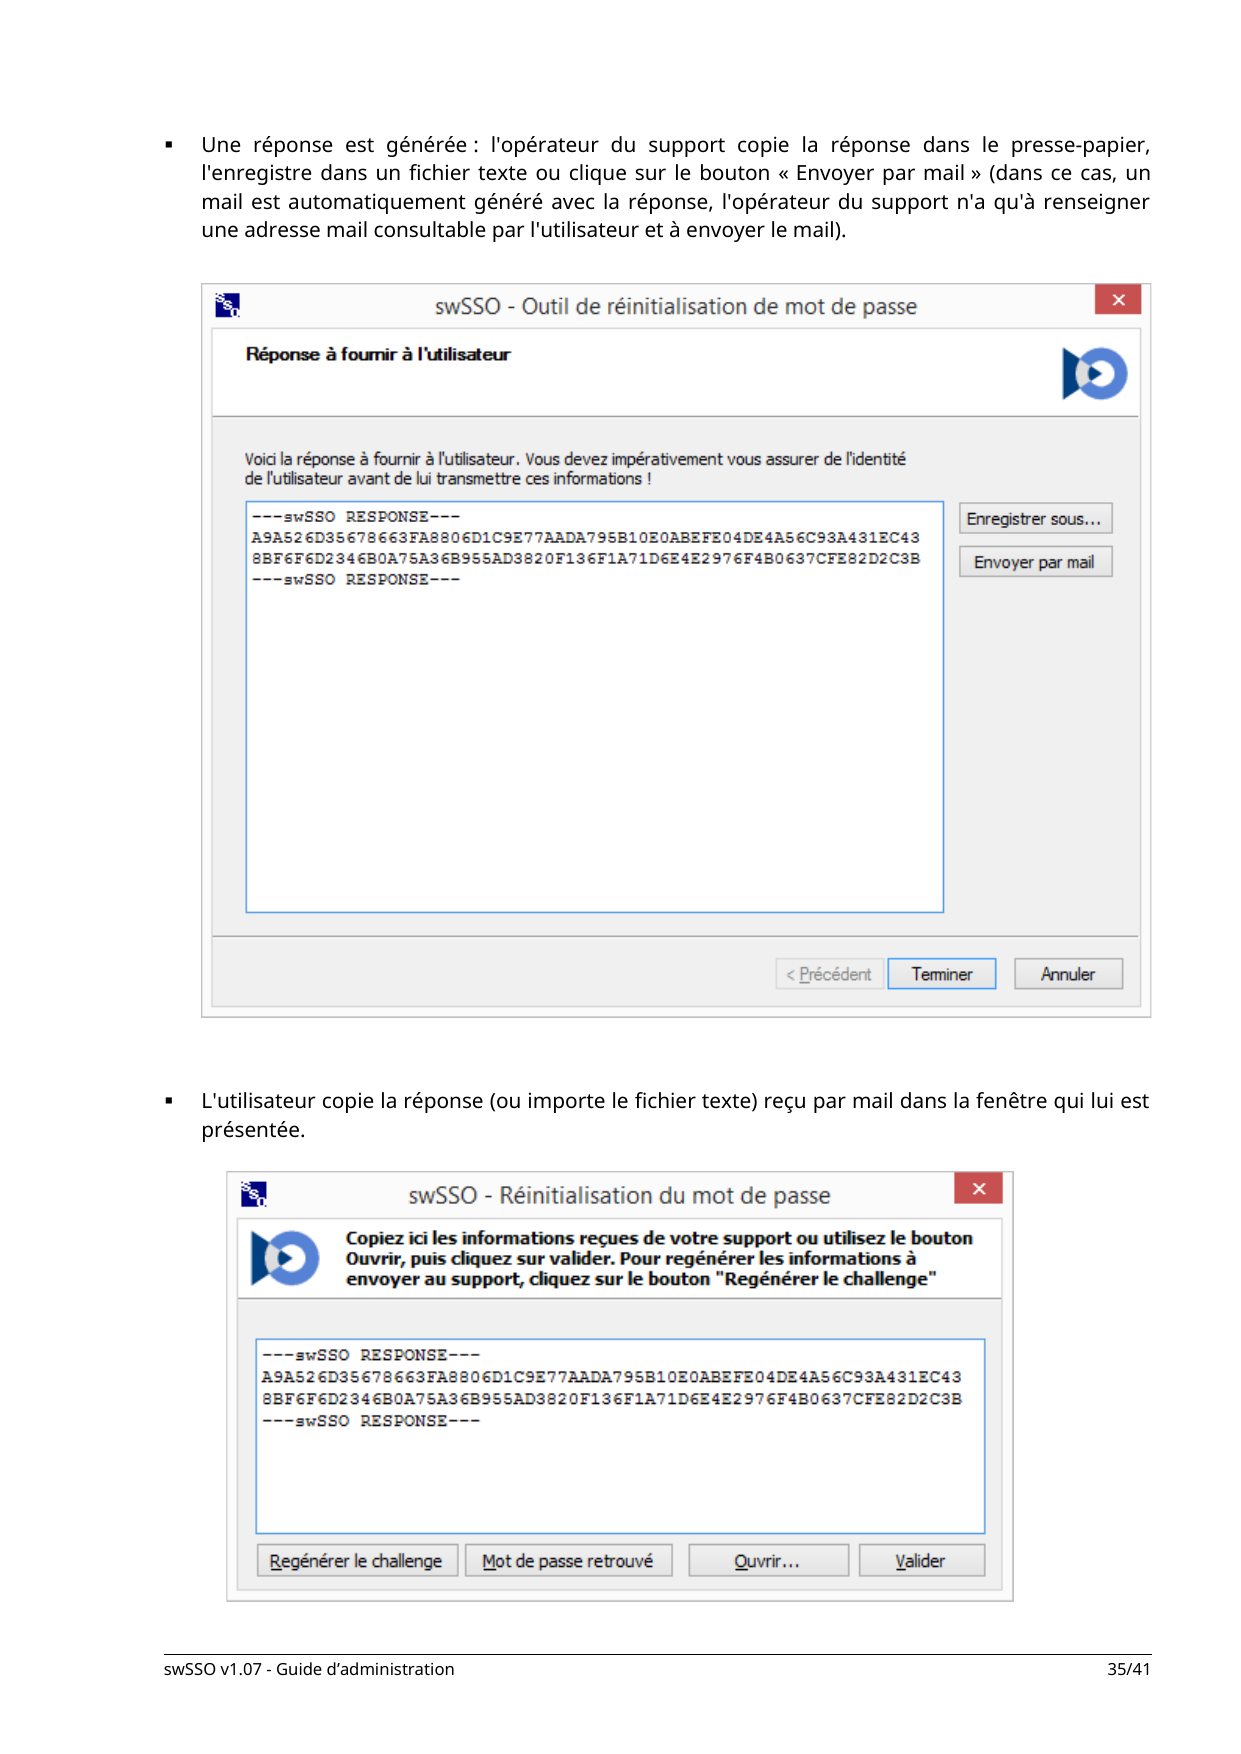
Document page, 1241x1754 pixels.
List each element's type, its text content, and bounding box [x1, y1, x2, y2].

picture [226, 1171, 1014, 1602]
picture [201, 283, 1152, 1018]
list Une réponse est générée : l'opérateur du support copie la réponse dans le presse-papier, l'enregistre dans un fichier texte ou clique sur le bouton « Envoyer par mail » (dans ce cas, un mail est automatiquement généré avec la réponse, l'opérateur du support n'a qu'à renseigner une adresse mail consultable par l'utilisateur et à envoyer le mail). [164, 130, 1152, 244]
list L'utilisateur copie la réponse (ou importe le fichier texte) reçu par mail dans la fenêtre qui lui est présentée. [164, 1087, 1152, 1143]
